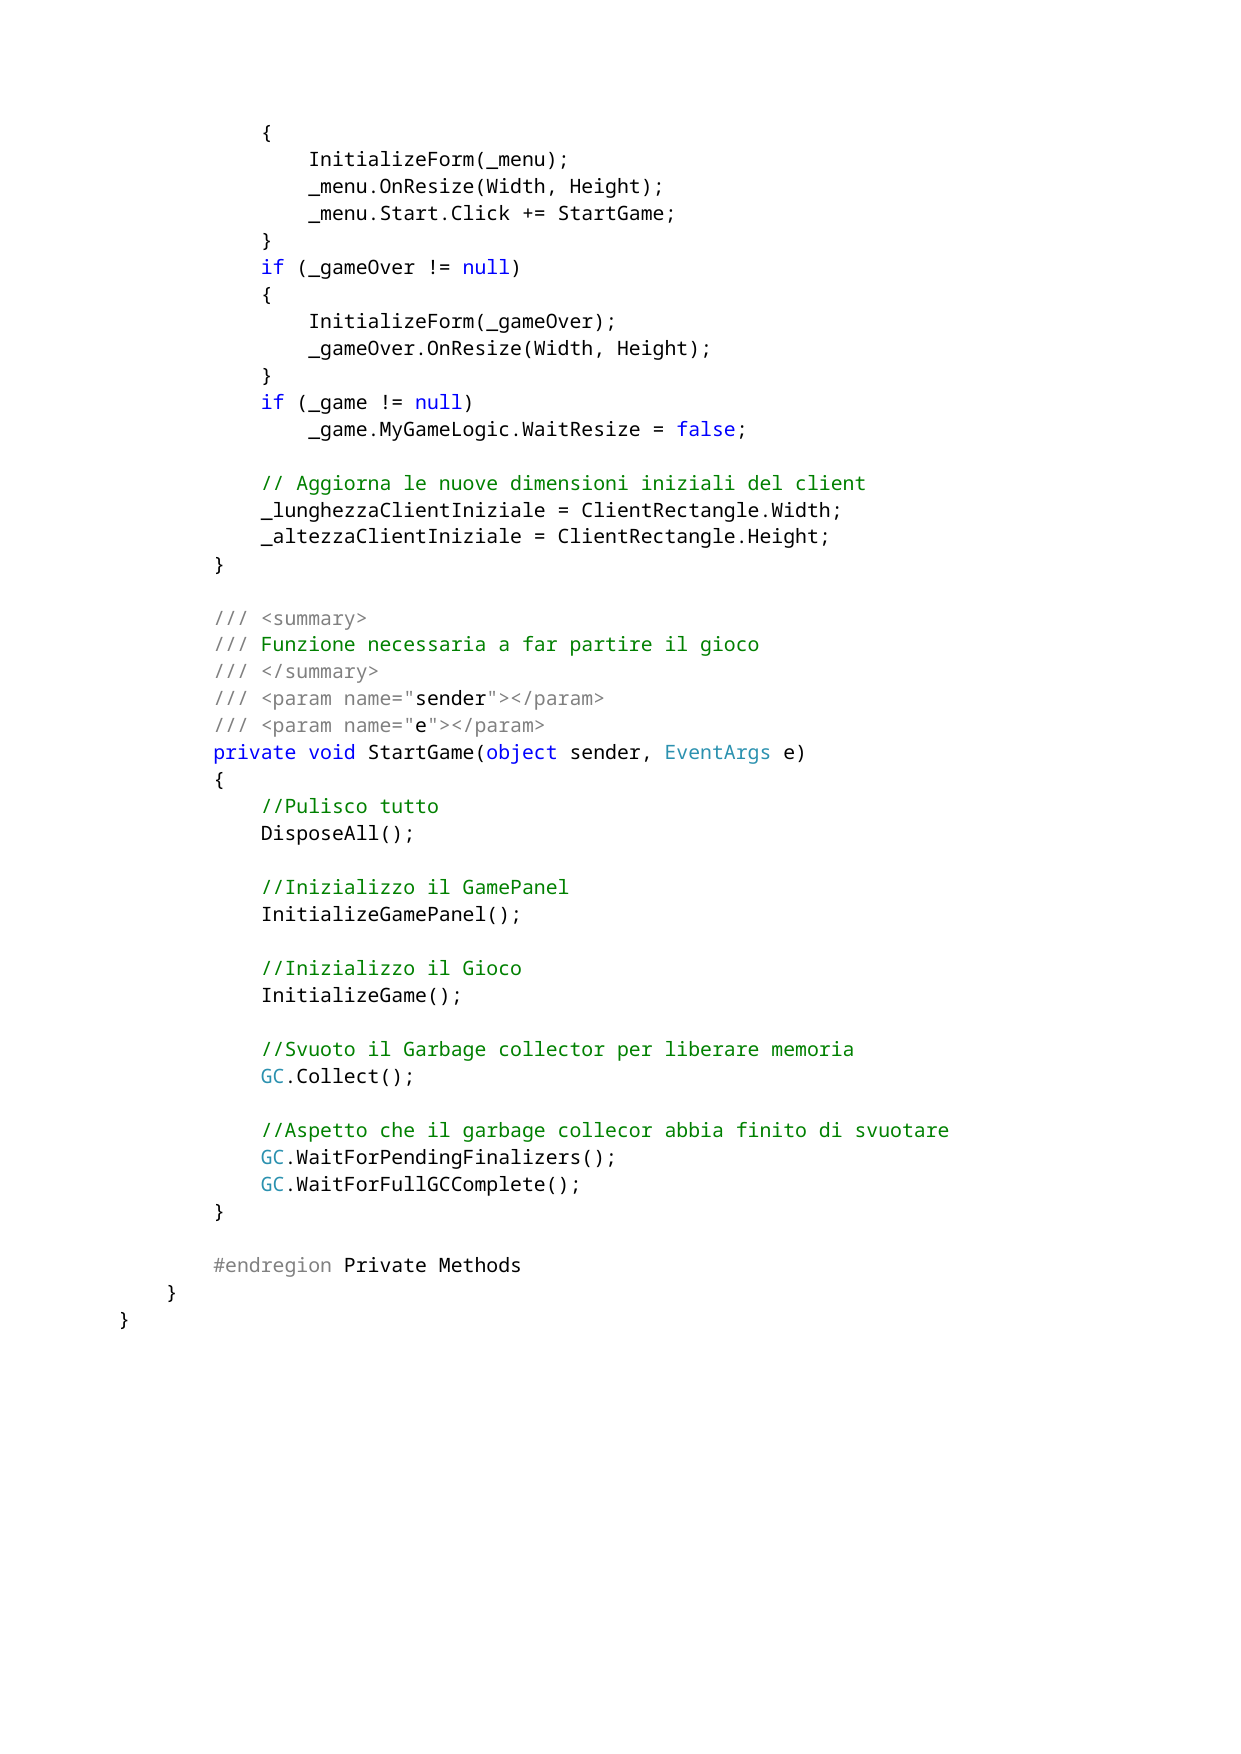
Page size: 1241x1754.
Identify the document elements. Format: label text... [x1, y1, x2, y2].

text InitializeForm(_gameOver); [118, 307, 1122, 334]
text _menu.Start.Click += StartGame; [118, 199, 1122, 226]
text InitializeGamePanel(); [118, 901, 1122, 927]
text } [118, 361, 1122, 388]
text { [118, 118, 1122, 145]
text _menu.OnResize(Width, Height); [118, 172, 1122, 199]
text //Pulisco tutto [118, 793, 1122, 819]
text /// <summary> [118, 604, 1122, 631]
text GC.WaitForFullGCComplete(); [118, 1170, 1122, 1197]
text /// Funzione necessaria a far partire il gioco [118, 631, 1122, 658]
text InitializeForm(_menu); [118, 145, 1122, 172]
text DisposeAll(); [118, 819, 1122, 847]
text //Svuoto il Garbage collector per liberare memoria [118, 1035, 1122, 1062]
text GC.WaitForPendingFinalizers(); [118, 1143, 1122, 1170]
text /// <param name="e"></param> [118, 712, 1122, 739]
text _altezzaClientIniziale = ClientRectangle.Height; [118, 523, 1122, 550]
text //Inizializzo il Gioco [118, 954, 1122, 981]
text _gameOver.OnResize(Width, Height); [118, 334, 1122, 361]
text if (_game != null) [118, 388, 1122, 415]
text _game.MyGameLogic.WaitResize = false; [118, 415, 1122, 442]
text //Inizializzo il GamePanel [118, 873, 1122, 901]
text GC.Collect(); [118, 1062, 1122, 1089]
text InitializeGame(); [118, 981, 1122, 1008]
text _lunghezzaClientIniziale = ClientRectangle.Width; [118, 496, 1122, 523]
text //Aspetto che il garbage collecor abbia finito di svuotare [118, 1116, 1122, 1143]
text /// </summary> [118, 658, 1122, 685]
text { [118, 280, 1122, 307]
text } [118, 1305, 1122, 1332]
text private void StartGame(object sender, EventArgs e) [118, 739, 1122, 766]
text #endregion Private Methods [118, 1251, 1122, 1278]
text // Aggiorna le nuove dimensioni iniziali del client [118, 469, 1122, 496]
text } [118, 226, 1122, 253]
text if (_gameOver != null) [118, 253, 1122, 280]
text } [118, 550, 1122, 577]
text /// <param name="sender"></param> [118, 685, 1122, 712]
text } [118, 1197, 1122, 1224]
text } [118, 1278, 1122, 1305]
text { [118, 766, 1122, 793]
